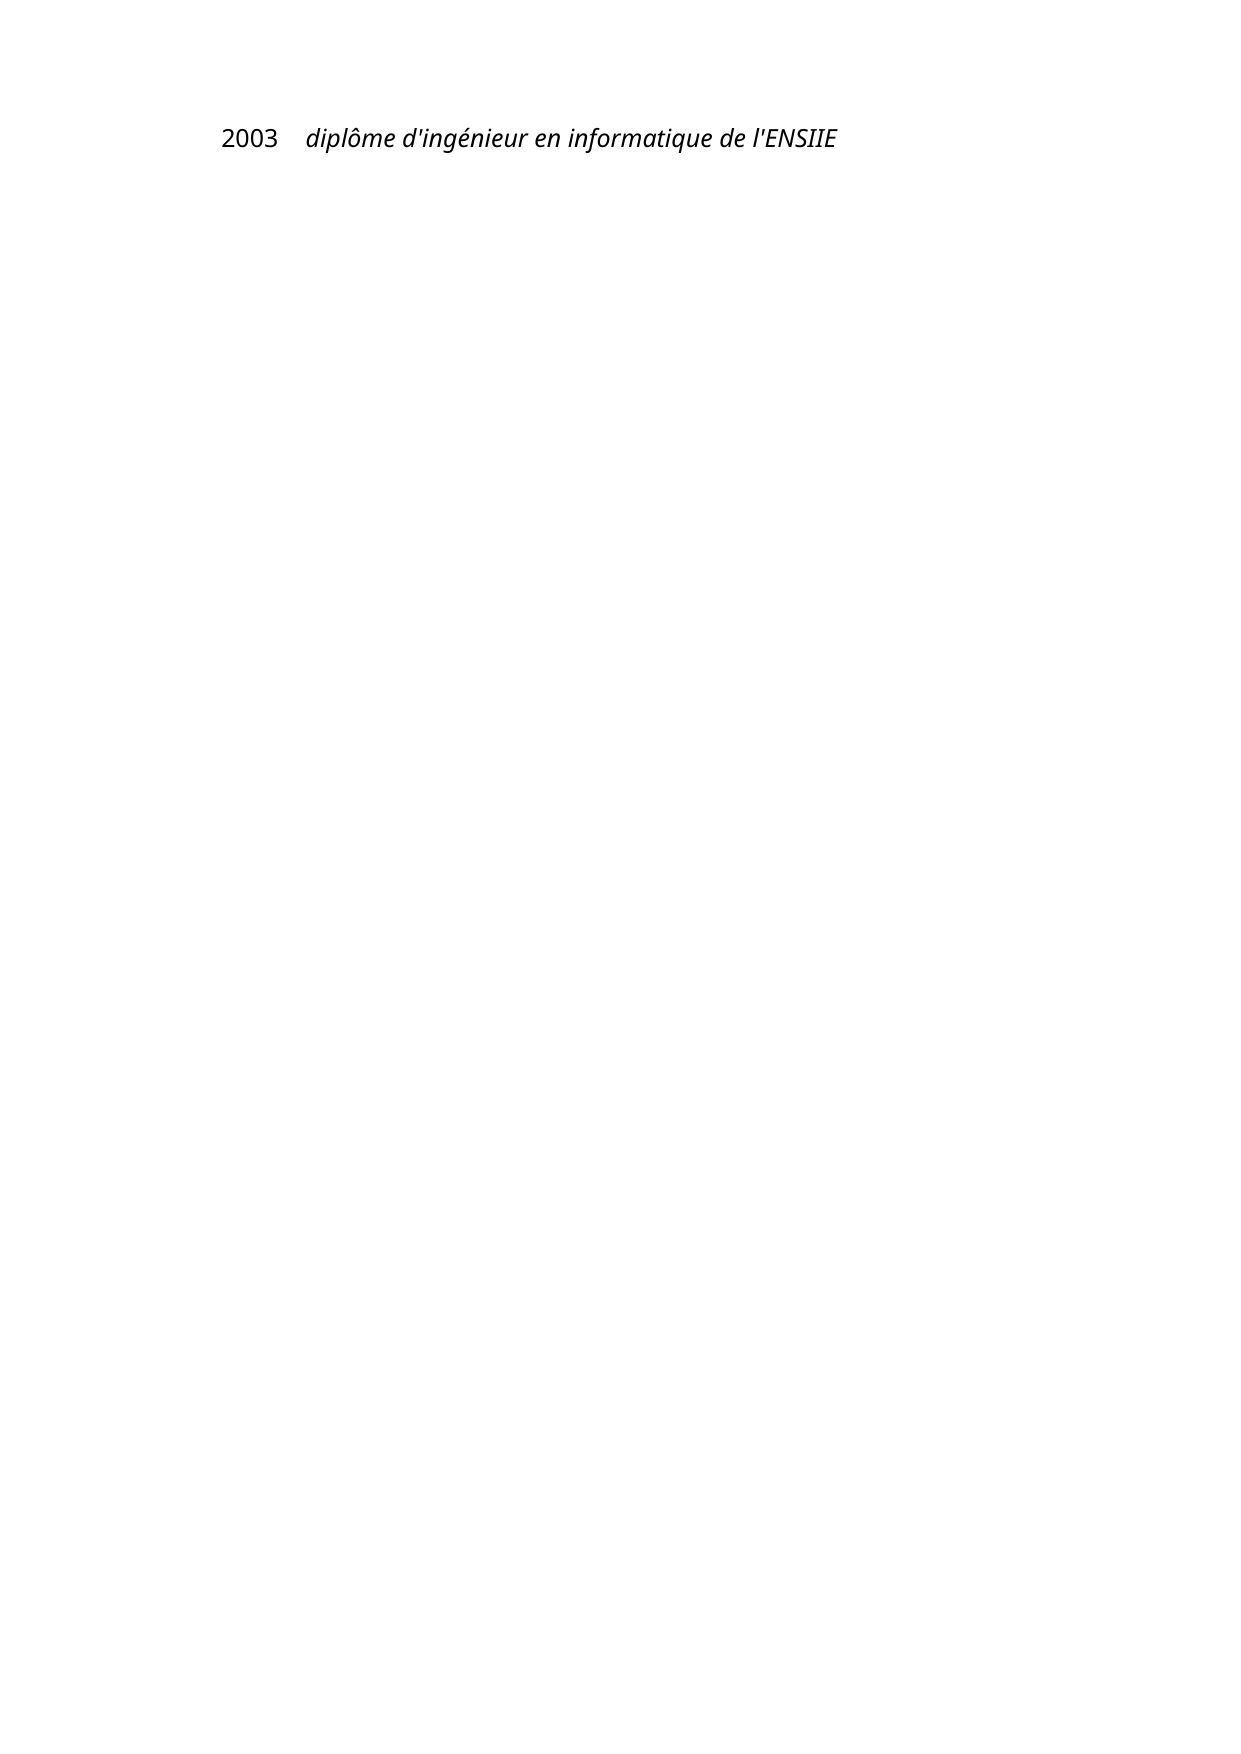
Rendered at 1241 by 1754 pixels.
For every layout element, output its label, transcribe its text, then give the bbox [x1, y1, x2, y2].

table_cell diplôme d'ingénieur en informatique de l'ENSIIE [305, 118, 1122, 155]
table_cell [287, 118, 305, 155]
table_cell [118, 118, 221, 155]
table_cell 2003 [221, 118, 287, 155]
